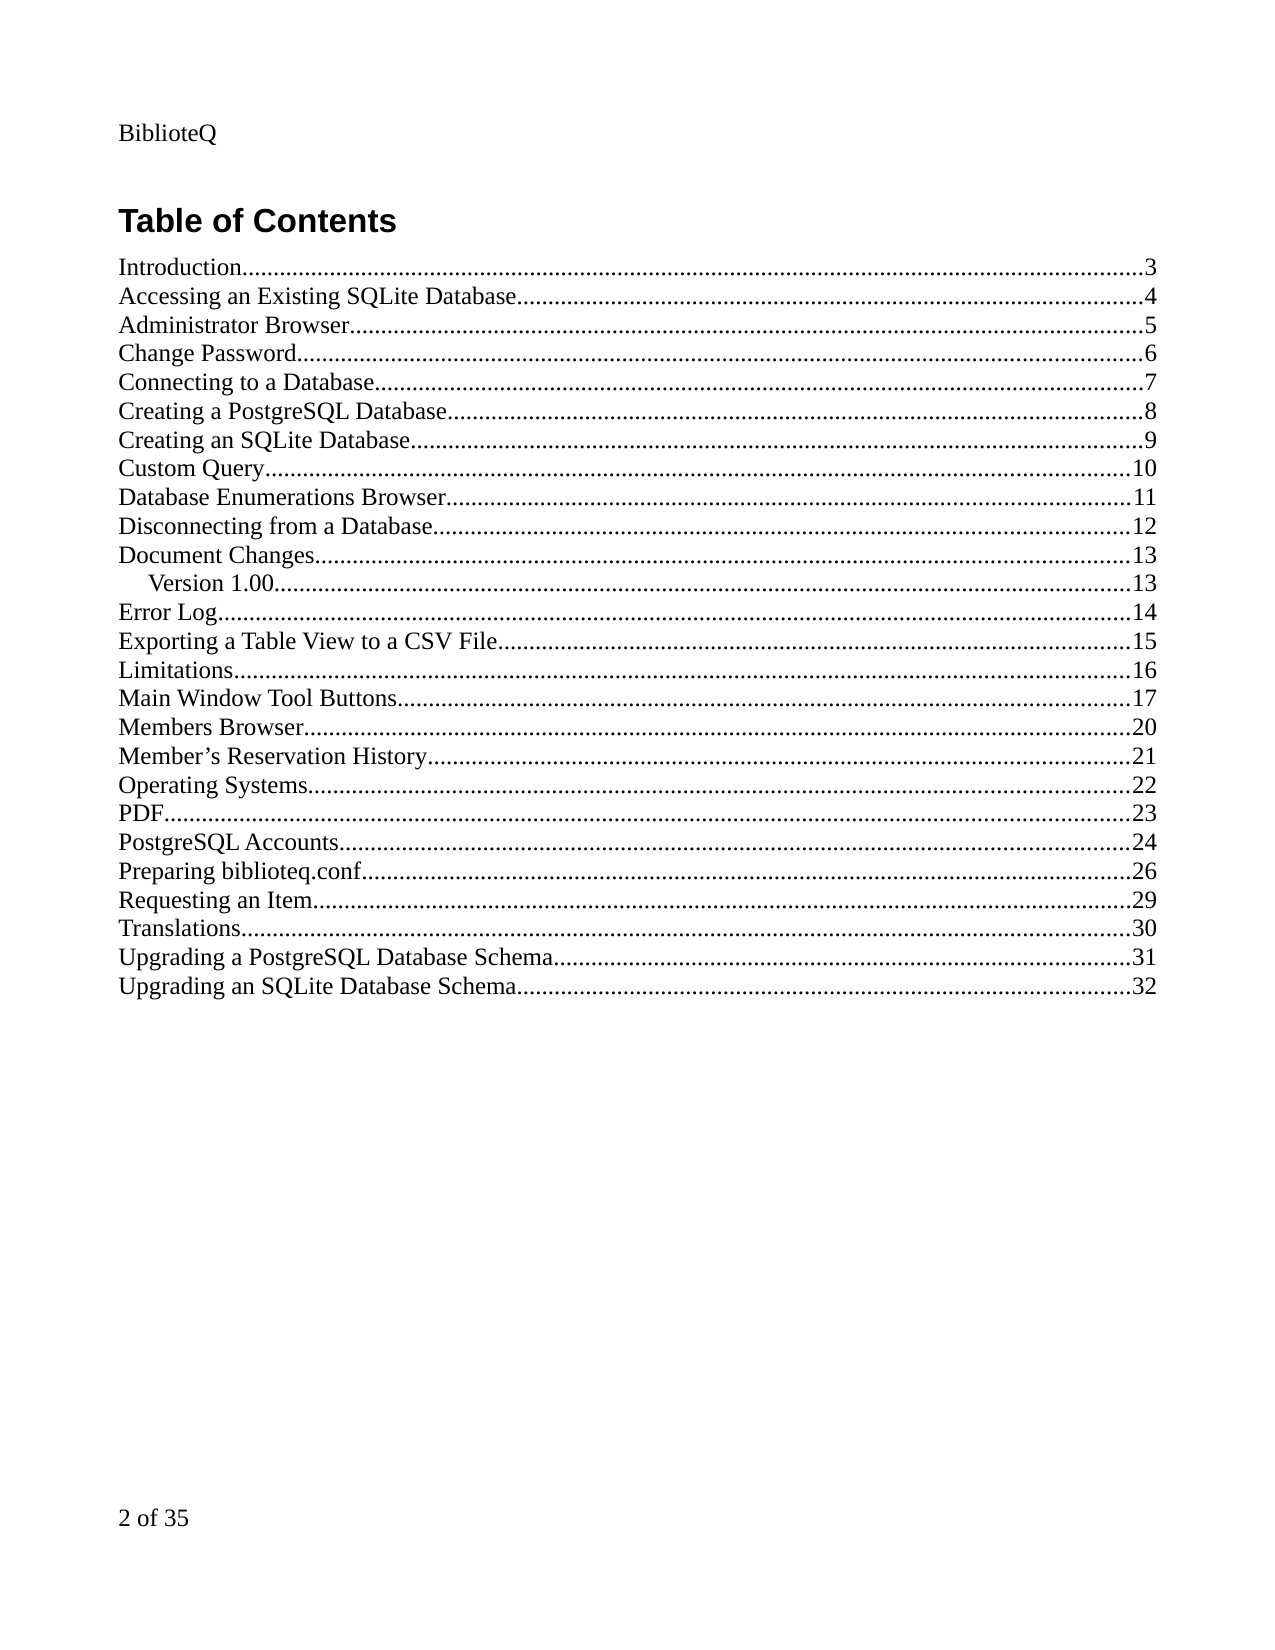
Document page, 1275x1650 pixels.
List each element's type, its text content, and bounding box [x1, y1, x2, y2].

text Database Enumerations Browser 11 [118, 482, 1157, 511]
text Creating a PostgreSQL Database 8 [118, 396, 1157, 425]
text Main Window Tool Buttons 17 [118, 683, 1157, 712]
text PDF 23 [118, 798, 1157, 827]
text Upgrading an SQLite Database Schema 32 [118, 971, 1157, 1000]
text Requesting an Item 29 [118, 885, 1157, 913]
text Creating an SQLite Database 9 [118, 425, 1157, 453]
text PostgreSQL Accounts 24 [118, 827, 1157, 856]
text Preparing biblioteq.conf 26 [118, 856, 1157, 885]
subtitle Table of Contents [118, 201, 1157, 240]
text Document Changes 13 [118, 540, 1157, 568]
text Accessing an Existing SQLite Database 4 [118, 281, 1157, 310]
text Administrator Browser 5 [118, 310, 1157, 338]
text Exporting a Table View to a CSV File 15 [118, 626, 1157, 655]
text Member’s Reservation History 21 [118, 741, 1157, 770]
text Version 1.00 13 [148, 568, 1157, 597]
text Change Password 6 [118, 338, 1157, 367]
text Disconnecting from a Database 12 [118, 511, 1157, 540]
text Custom Query 10 [118, 453, 1157, 482]
text Introduction 3 [118, 252, 1157, 281]
text Connecting to a Database 7 [118, 367, 1157, 396]
text Members Browser 20 [118, 712, 1157, 741]
text Error Log 14 [118, 597, 1157, 626]
text Translations 30 [118, 913, 1157, 942]
text Upgrading a PostgreSQL Database Schema 31 [118, 942, 1157, 971]
text Operating Systems 22 [118, 770, 1157, 798]
text Limitations 16 [118, 655, 1157, 683]
